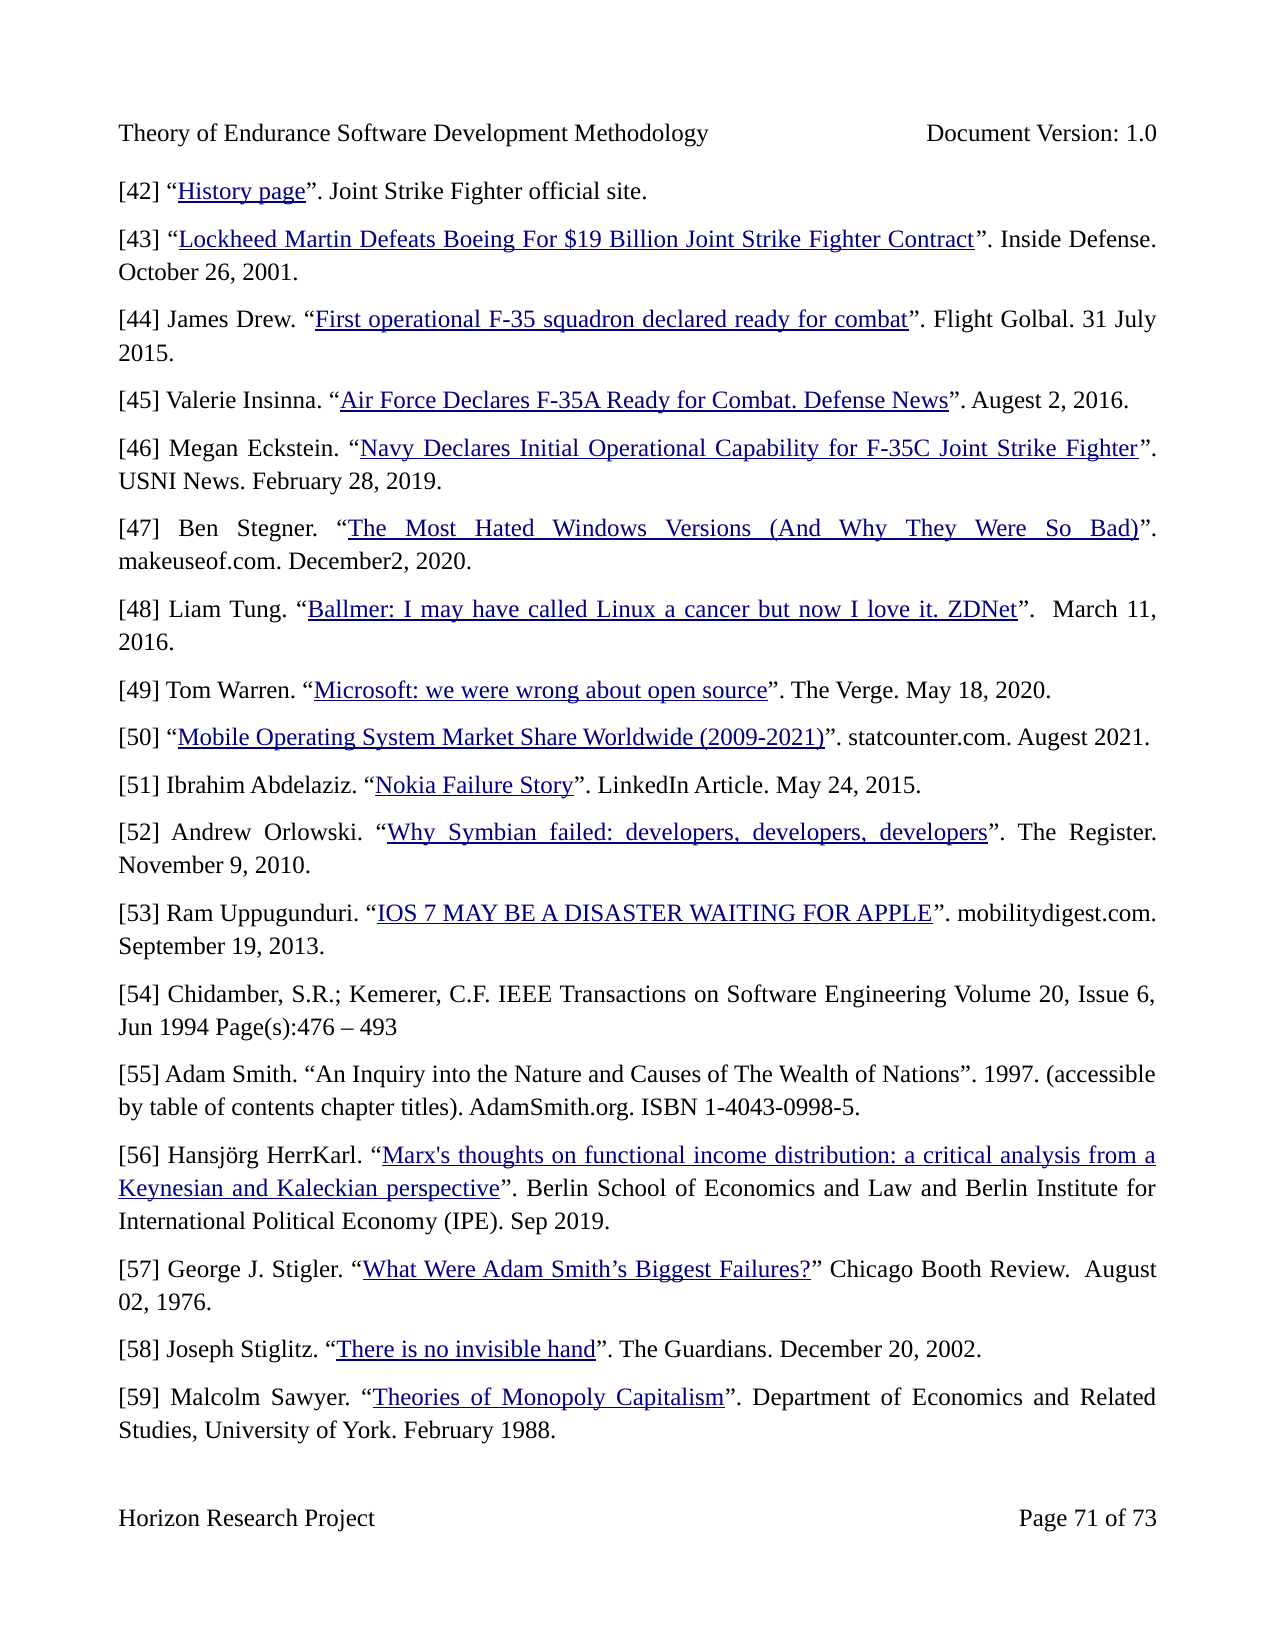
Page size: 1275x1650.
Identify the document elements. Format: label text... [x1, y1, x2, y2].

text [49] Tom Warren. “Microsoft: we were wrong about open source”. The Verge. May 18, 2020. [118, 675, 1157, 703]
text [48] Liam Tung. “Ballmer: I may have called Linux a cancer but now I love it. ZDNet”. March 11, 2016. [118, 594, 1157, 656]
text [52] Andrew Orlowski. “Why Symbian failed: developers, developers, developers”. The Register. November 9, 2010. [118, 817, 1157, 879]
text [50] “Mobile Operating System Market Share Worldwide (2009-2021)”. statcounter.com. Augest 2021. [118, 722, 1157, 751]
text [57] George J. Stigler. “What Were Adam Smith’s Biggest Failures?” Chicago Booth Review. August 02, 1976. [118, 1254, 1157, 1315]
text [42] “History page”. Joint Strike Fighter official site. [118, 176, 1157, 205]
text [58] Joseph Stiglitz. “There is no invisible hand”. The Guardians. December 20, 2002. [118, 1334, 1157, 1363]
text [56] Hansjörg HerrKarl. “Marx's thoughts on functional income distribution: a critical analysis from a Keynesian and Kaleckian perspective”. Berlin School of Economics and Law and Berlin Institute for International Political Economy (IPE). Sep 2019. [118, 1140, 1157, 1235]
text [44] James Drew. “First operational F-35 squadron declared ready for combat”. Flight Golbal. 31 July 2015. [118, 304, 1157, 366]
text [45] Valerie Insinna. “Air Force Declares F-35A Ready for Combat. Defense News”. Augest 2, 2016. [118, 385, 1157, 414]
text [54] Chidamber, S.R.; Kemerer, C.F. IEEE Transactions on Software Engineering Volume 20, Issue 6, Jun 1994 Page(s):476 – 493 [118, 979, 1157, 1041]
text [43] “Lockheed Martin Defeats Boeing For $19 Billion Joint Strike Fighter Contract”. Inside Defense. October 26, 2001. [118, 224, 1157, 286]
text [55] Adam Smith. “An Inquiry into the Nature and Causes of The Wealth of Nations”. 1997. (accessible by table of contents chapter titles). AdamSmith.org. ISBN 1-4043-0998-5. [118, 1059, 1157, 1121]
text [46] Megan Eckstein. “Navy Declares Initial Operational Capability for F-35C Joint Strike Fighter”. USNI News. February 28, 2019. [118, 433, 1157, 494]
text [59] Malcolm Sawyer. “Theories of Monopoly Capitalism”. Department of Economics and Related Studies, University of York. February 1988. [118, 1382, 1157, 1444]
text [47] Ben Stegner. “The Most Hated Windows Versions (And Why They Were So Bad)”. makeuseof.com. December2, 2020. [118, 513, 1157, 575]
text [51] Ibrahim Abdelaziz. “Nokia Failure Story”. LinkedIn Article. May 24, 2015. [118, 770, 1157, 799]
text [53] Ram Uppugunduri. “IOS 7 MAY BE A DISASTER WAITING FOR APPLE”. mobilitydigest.com. September 19, 2013. [118, 898, 1157, 960]
